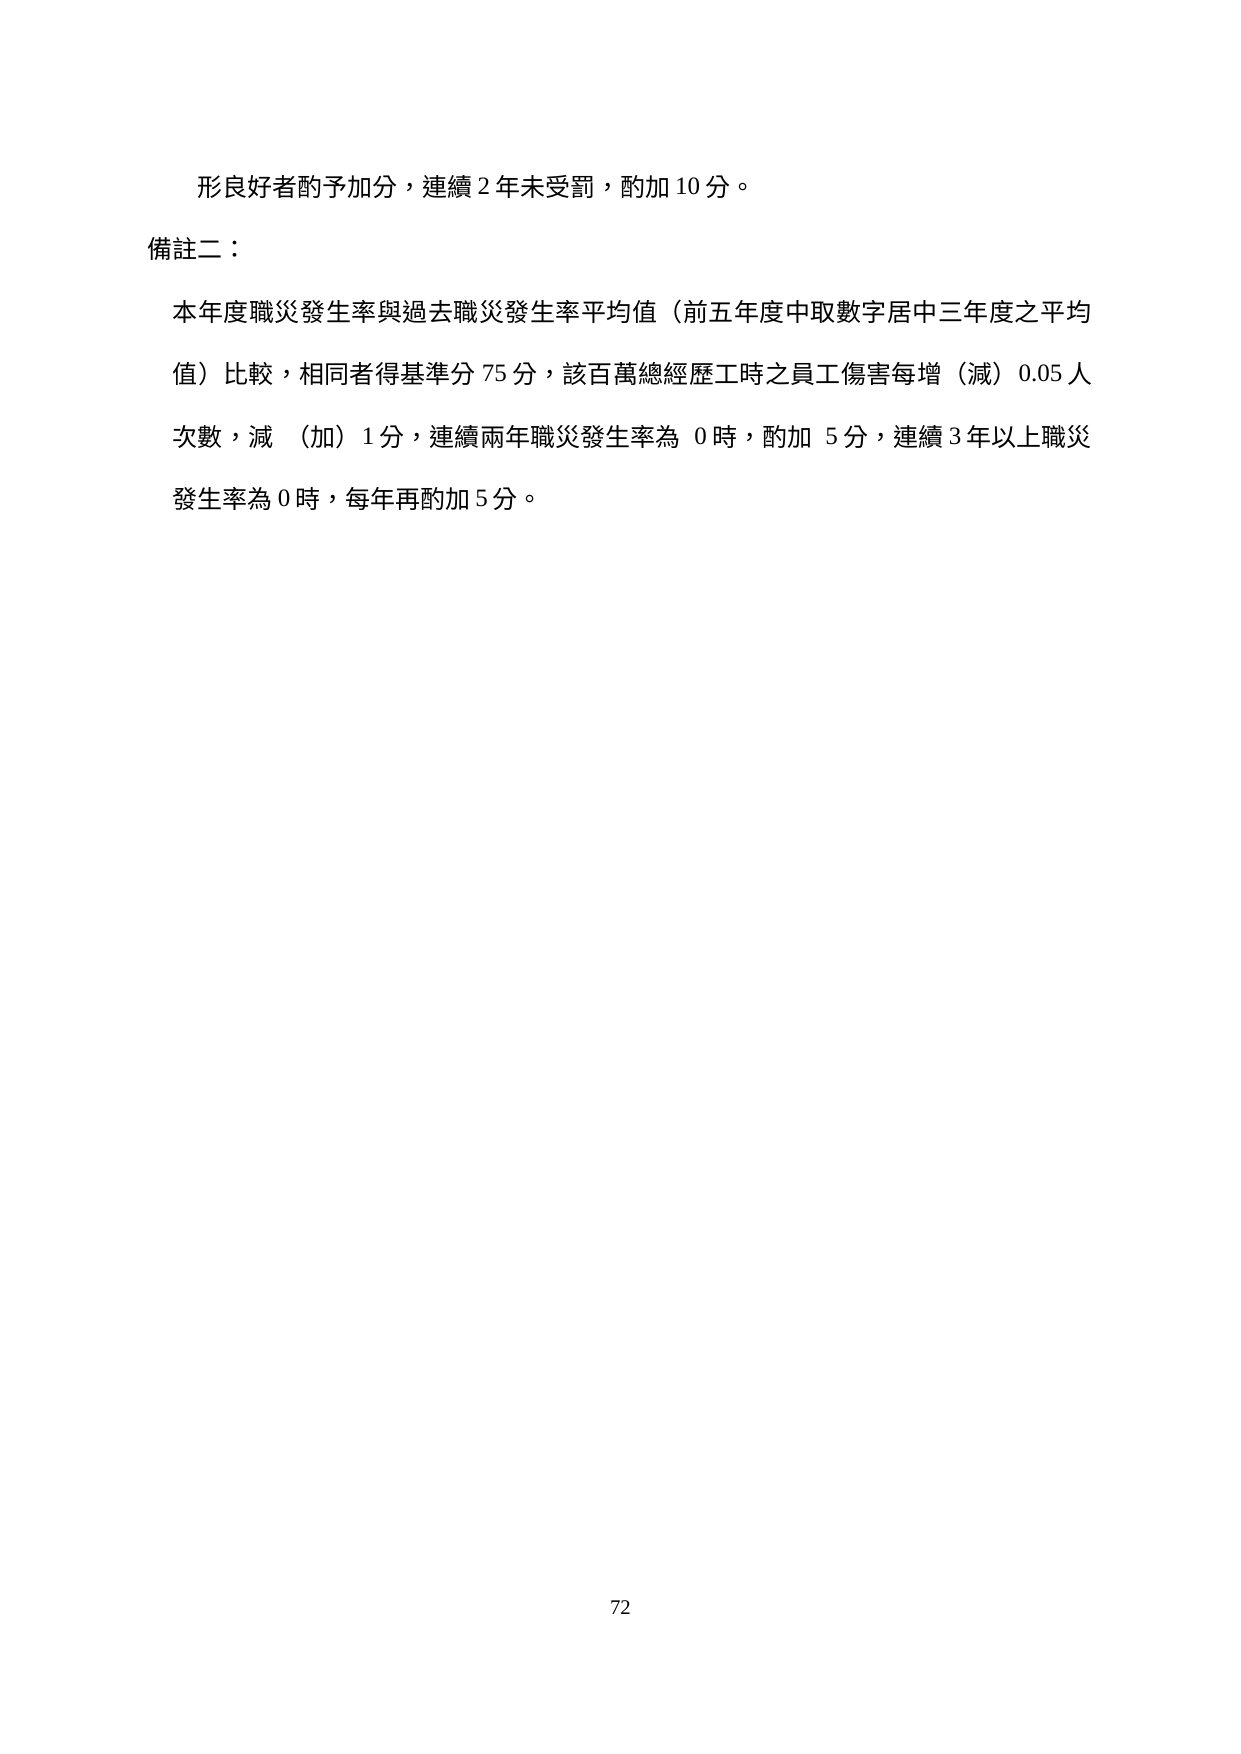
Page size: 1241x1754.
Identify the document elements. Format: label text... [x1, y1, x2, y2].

text 形良好者酌予加分，連續2年未受罰，酌加10分。 [177, 143, 1092, 206]
text 備註二： [148, 206, 1092, 268]
text 本年度職災發生率與過去職災發生率平均值（前五年度中取數字居中三年度之平均值）比較，相同者得基準分75分，該百萬總經歷工時之員工傷害每增（減）0.05人次數，減 （加）1分，連續兩年職災發生率為 0時，酌加 5分，連續3年以上職災發生率為0時，每年再酌加5分。 [173, 268, 1092, 518]
